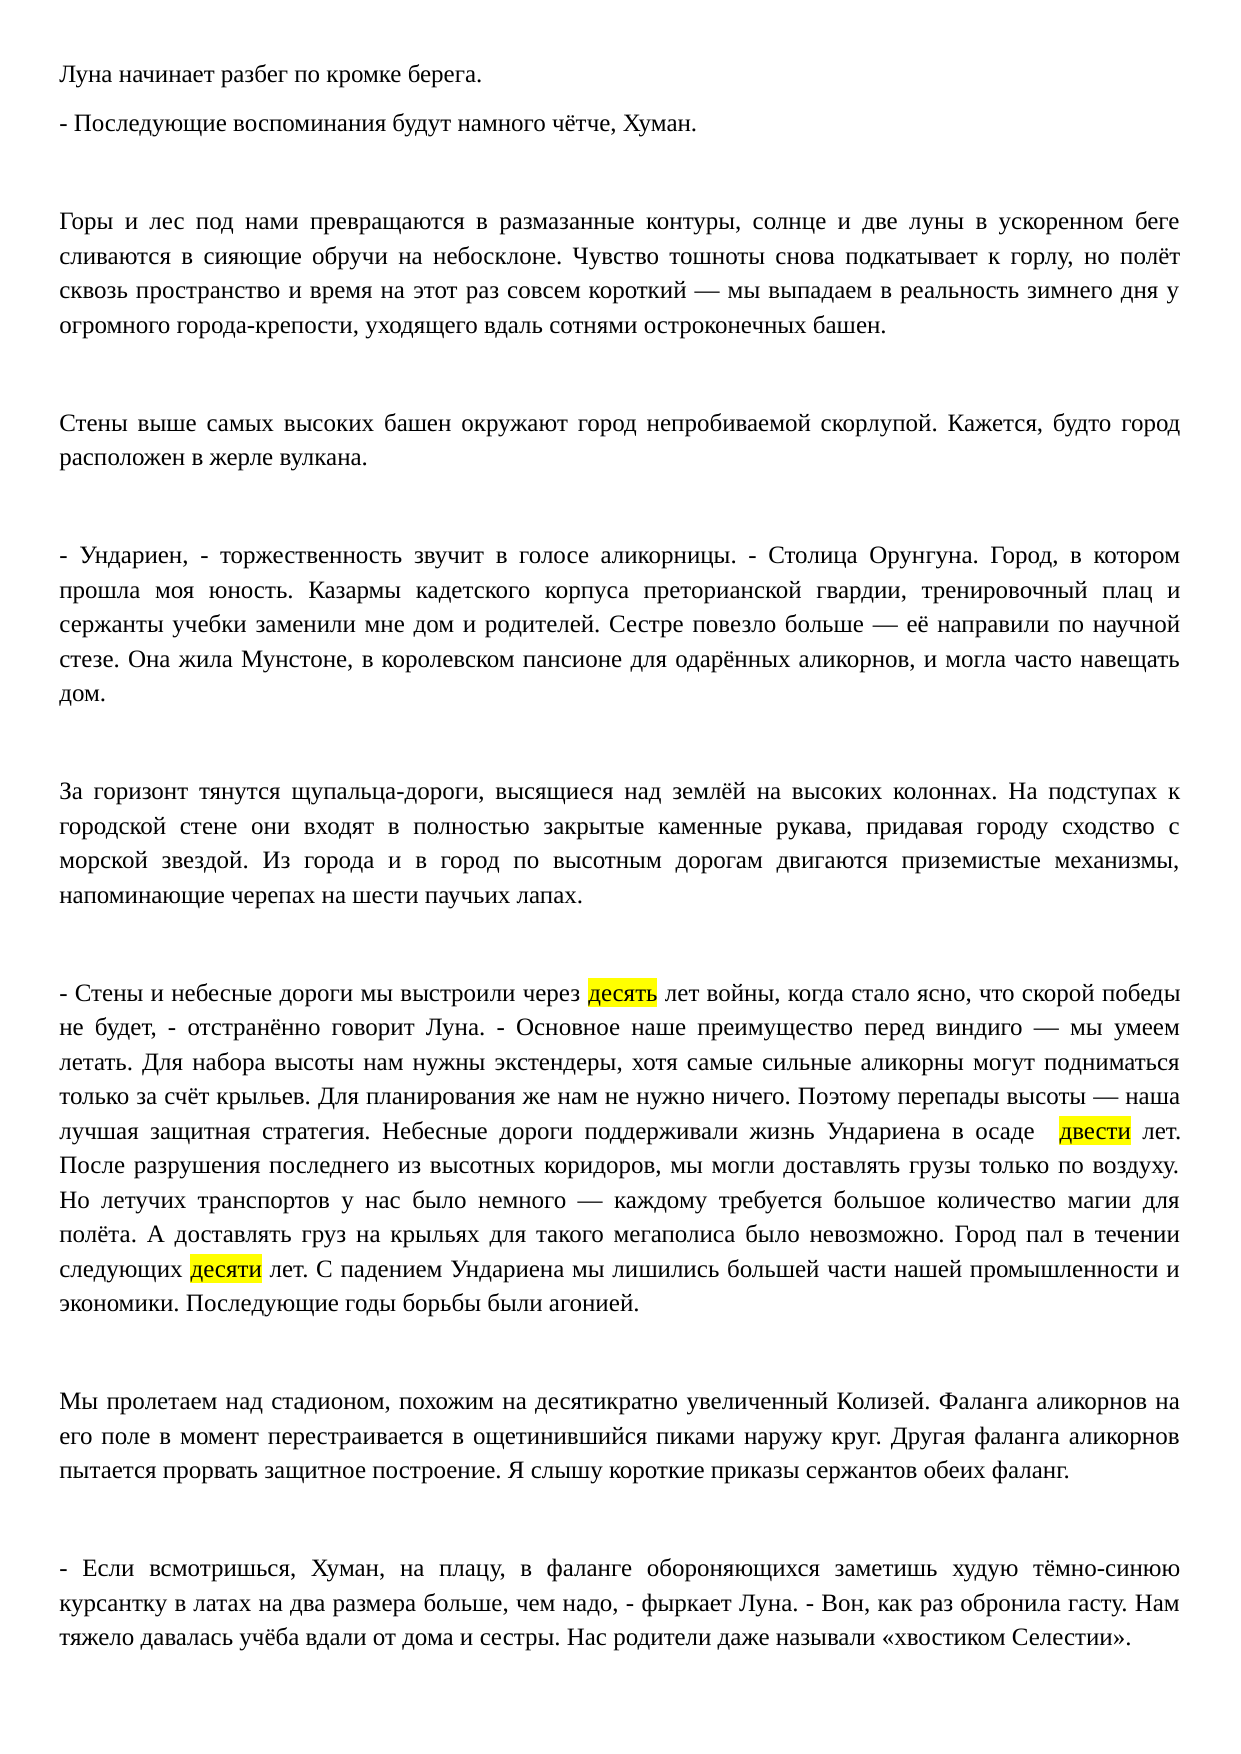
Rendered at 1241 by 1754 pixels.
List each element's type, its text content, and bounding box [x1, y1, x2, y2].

text - Последующие воспоминания будут намного чётче, Хуман. [59, 108, 1181, 137]
text Горы и лес под нами превращаются в размазанные контуры, солнце и две луны в ускоренном беге сливаются в сияющие обручи на небосклоне. Чувство тошноты снова подкатывает к горлу, но полёт сквозь пространство и время на этот раз совсем короткий — мы выпадаем в реальность зимнего дня у огромного города-крепости, уходящего вдаль сотнями остроконечных башен. [59, 206, 1181, 338]
text Луна начинает разбег по кромке берега. [59, 59, 1181, 88]
text - Если всмотришься, Хуман, на плацу, в фаланге обороняющихся заметишь худую тёмно-синюю курсантку в латах на два размера больше, чем надо, - фыркает Луна. - Вон, как раз обронила гасту. Нам тяжело давалась учёба вдали от дома и сестры. Нас родители даже называли «хвостиком Селестии». [59, 1553, 1181, 1651]
text Стены выше самых высоких башен окружают город непробиваемой скорлупой. Кажется, будто город расположен в жерле вулкана. [59, 408, 1181, 471]
text - Стены и небесные дороги мы выстроили через десять лет войны, когда стало ясно, что скорой победы не будет, - отстранённо говорит Луна. - Основное наше преимущество перед виндиго — мы умеем летать. Для набора высоты нам нужны экстендеры, хотя самые сильные аликорны могут подниматься только за счёт крыльев. Для планирования же нам не нужно ничего. Поэтому перепады высоты — наша лучшая защитная стратегия. Небесные дороги поддерживали жизнь Ундариена в осаде двести лет. После разрушения последнего из высотных коридоров, мы могли доставлять грузы только по воздуху. Но летучих транспортов у нас было немного — каждому требуется большое количество магии для полёта. А доставлять груз на крыльях для такого мегаполиса было невозможно. Город пал в течении следующих десяти лет. С падением Ундариена мы лишились большей части нашей промышленности и экономики. Последующие годы борьбы были агонией. [59, 978, 1181, 1317]
text Мы пролетаем над стадионом, похожим на десятикратно увеличенный Колизей. Фаланга аликорнов на его поле в момент перестраивается в ощетинившийся пиками наружу круг. Другая фаланга аликорнов пытается прорвать защитное построение. Я слышу короткие приказы сержантов обеих фаланг. [59, 1386, 1181, 1484]
text - Ундариен, - торжественность звучит в голосе аликорницы. - Столица Орунгуна. Город, в котором прошла моя юность. Казармы кадетского корпуса преторианской гвардии, тренировочный плац и сержанты учебки заменили мне дом и родителей. Сестре повезло больше — её направили по научной стезе. Она жила Мунстоне, в королевском пансионе для одарённых аликорнов, и могла часто навещать дом. [59, 540, 1181, 707]
text За горизонт тянутся щупальца-дороги, высящиеся над землёй на высоких колоннах. На подступах к городской стене они входят в полностью закрытые каменные рукава, придавая городу сходство с морской звездой. Из города и в город по высотным дорогам двигаются приземистые механизмы, напоминающие черепах на шести паучьих лапах. [59, 776, 1181, 909]
